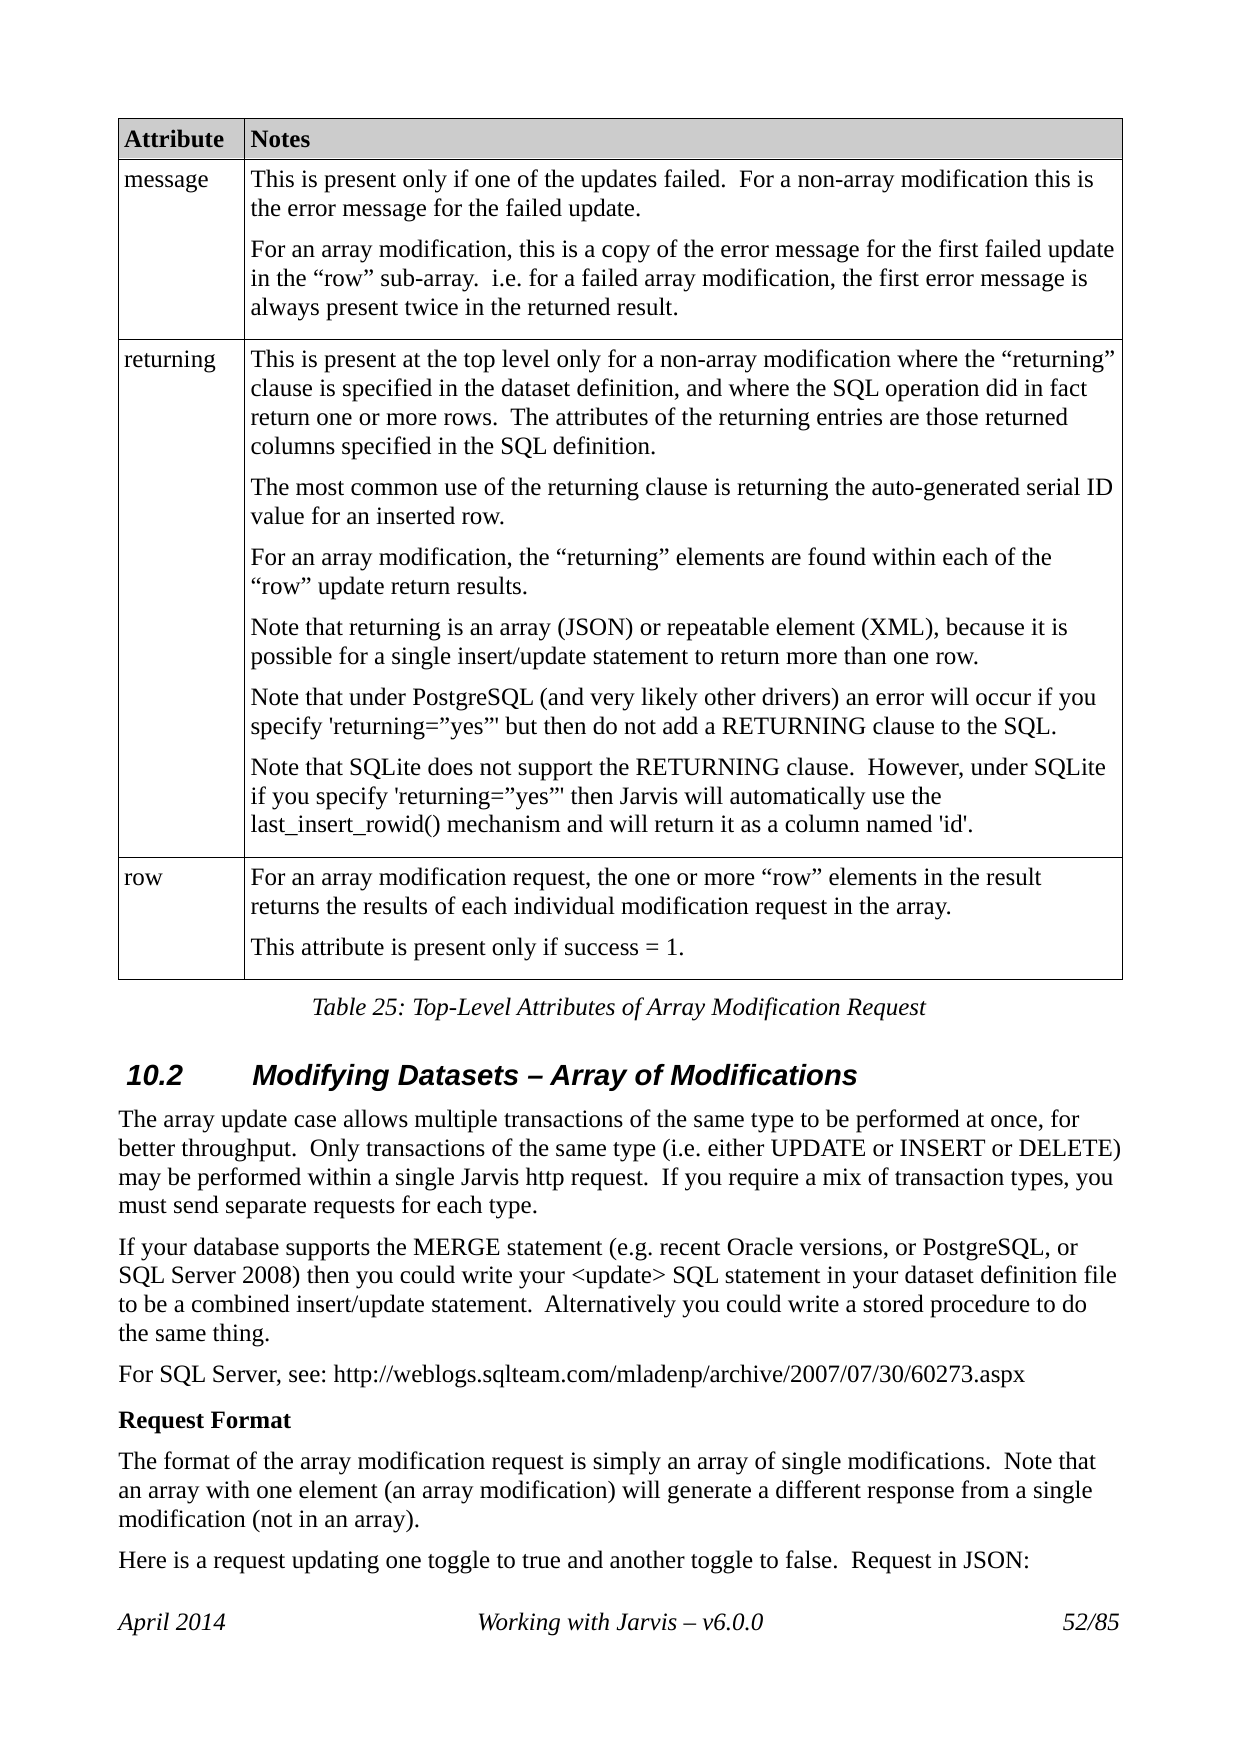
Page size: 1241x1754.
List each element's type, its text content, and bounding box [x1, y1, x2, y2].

text For SQL Server, see: http://weblogs.sqlteam.com/mladenp/archive/2007/07/30/60273.aspx [118, 1359, 1122, 1388]
subtitle Request Format [118, 1405, 1122, 1434]
table_cell For an array modification request, the one or more “row” elements in the result returns the results of each individual modification request in the array. This attribute is present only if success = 1. [245, 858, 1122, 979]
table_cell message [119, 160, 244, 339]
subtitle Modifying Datasets – Array of Modifications [118, 1058, 1122, 1092]
text Here is a request updating one toggle to true and another toggle to false. Request in JSON: [118, 1545, 1122, 1574]
table_cell This is present at the top level only for a non-array modification where the “returning” clause is specified in the dataset definition, and where the SQL operation did in fact return one or more rows. The attributes of the returning entries are those returned columns specified in the SQL definition. The most common use of the returning clause is returning the auto-generated serial ID value for an inserted row. For an array modification, the “returning” elements are found within each of the “row” update return results. Note that returning is an array (JSON) or repeatable element (XML), because it is possible for a single insert/update statement to return more than one row. Note that under PostgreSQL (and very likely other drivers) an error will occur if you specify 'returning=”yes”' but then do not add a RETURNING clause to the SQL. Note that SQLite does not support the RETURNING clause. However, under SQLite if you specify 'returning=”yes”' then Jarvis will automatically use the last_insert_rowid() mechanism and will return it as a column named 'id'. [245, 340, 1122, 857]
table_header Attribute [119, 119, 244, 158]
text The format of the array modification request is simply an array of single modifications. Note that an array with one element (an array modification) will generate a different response from a single modification (not in an array). [118, 1446, 1122, 1533]
table_cell row [119, 858, 244, 979]
table_cell returning [119, 340, 244, 857]
text Table 25: Top-Level Attributes of Array Modification Request [118, 992, 1122, 1021]
text The array update case allows multiple transactions of the same type to be performed at once, for better throughput. Only transactions of the same type (i.e. either UPDATE or INSERT or DELETE) may be performed within a single Jarvis http request. If you require a mix of transaction types, you must send separate requests for each type. [118, 1104, 1122, 1219]
table_header Notes [245, 119, 1122, 158]
table_cell This is present only if one of the updates failed. For a non-array modification this is the error message for the failed update. For an array modification, this is a copy of the error message for the first failed update in the “row” sub-array. i.e. for a failed array modification, the first error message is always present twice in the returned result. [245, 160, 1122, 339]
text If your database supports the MERGE statement (e.g. recent Oracle versions, or PostgreSQL, or SQL Server 2008) then you could write your <update> SQL statement in your dataset definition file to be a combined insert/update statement. Alternatively you could write a stored procedure to do the same thing. [118, 1232, 1122, 1347]
